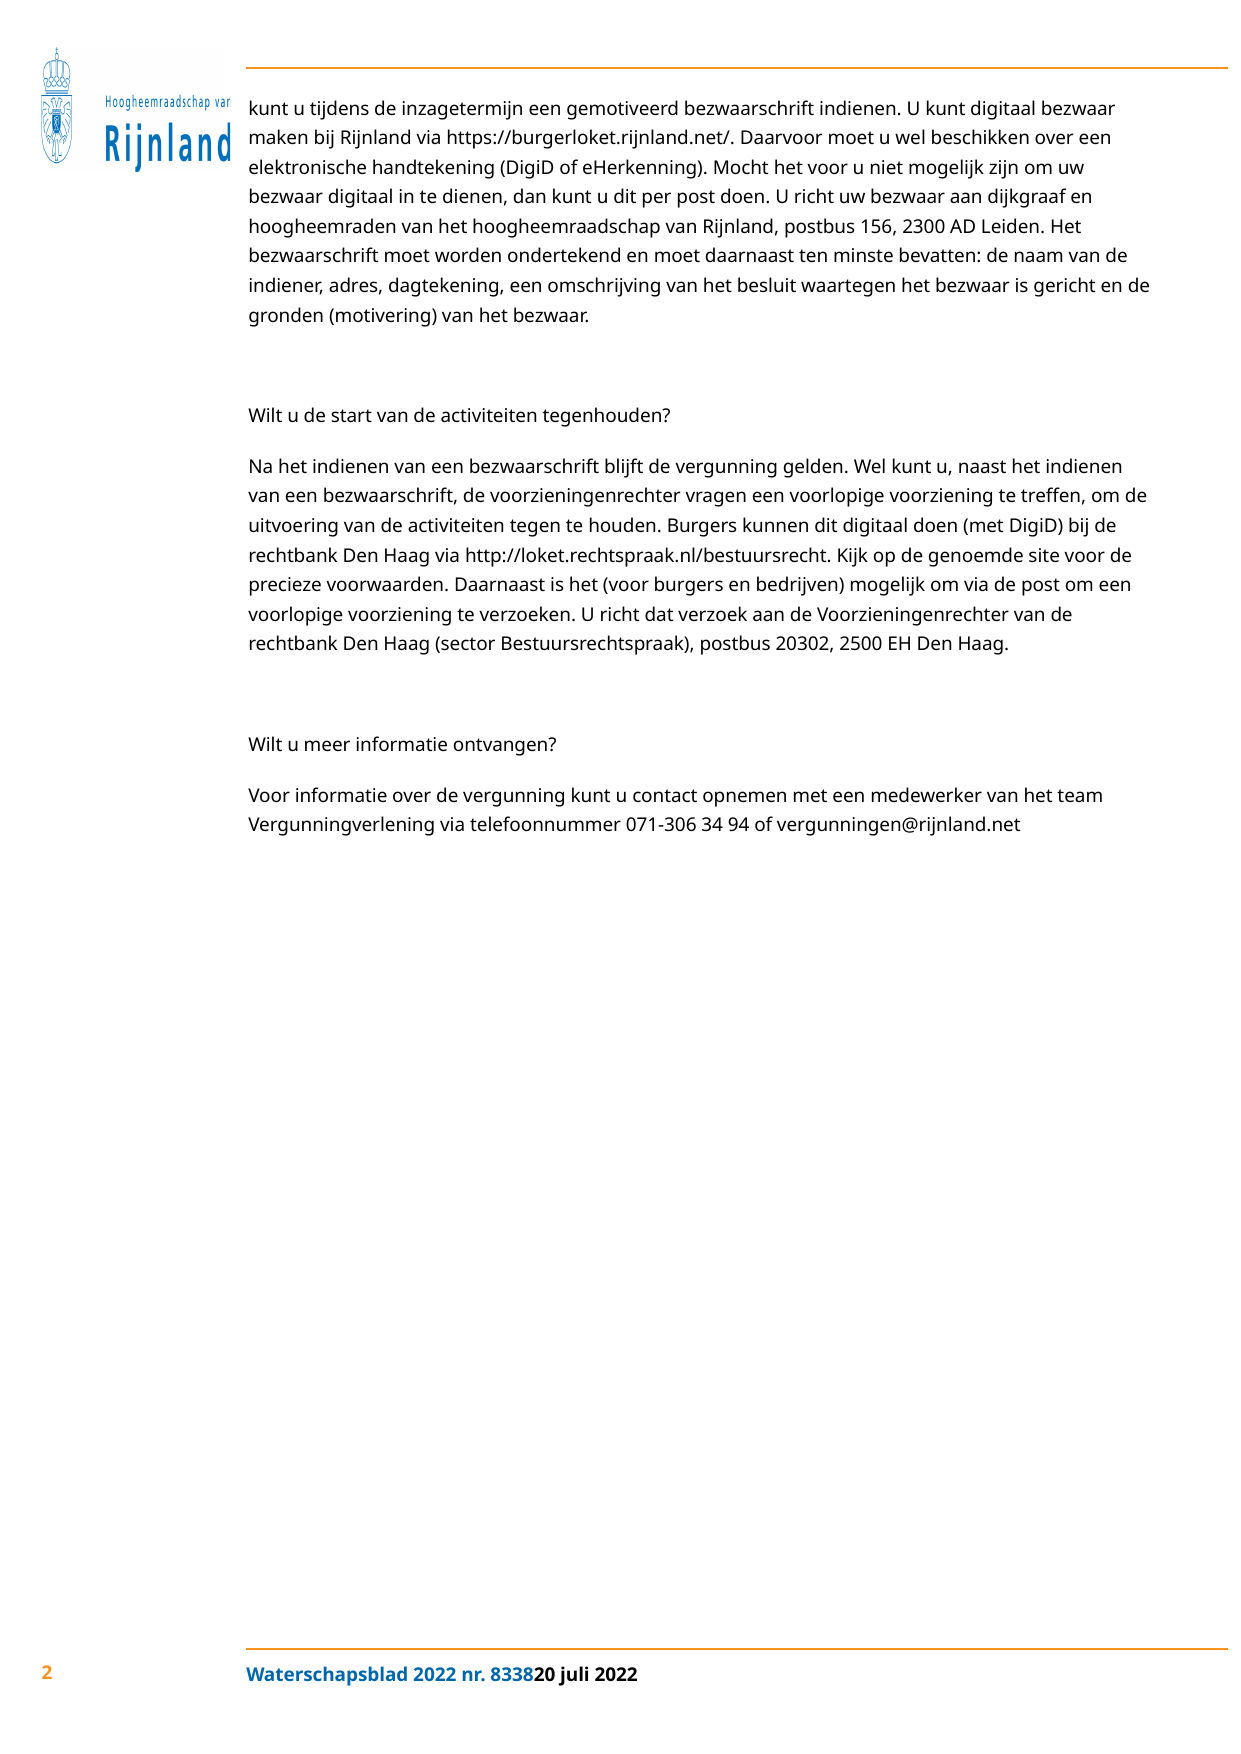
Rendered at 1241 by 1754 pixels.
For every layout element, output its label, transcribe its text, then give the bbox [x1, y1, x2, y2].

picture [41, 47, 231, 172]
text Na het indienen van een bezwaarschrift blijft de vergunning gelden. Wel kunt u, naast het indienen van een bezwaarschrift, de voorzieningenrechter vragen een voorlopige voorziening te treffen, om de uitvoering van de activiteiten tegen te houden. Burgers kunnen dit digitaal doen (met DigiD) bij de rechtbank Den Haag via http://loket.rechtspraak.nl/bestuursrecht. Kijk op de genoemde site voor de precieze voorwaarden. Daarnaast is het (voor burgers en bedrijven) mogelijk om via de post om een voorlopige voorziening te verzoeken. U richt dat verzoek aan de Voorzieningenrechter van de rechtbank Den Haag (sector Bestuursrechtspraak), postbus 20302, 2500 EH Den Haag. [248, 453, 1152, 656]
text Voor informatie over de vergunning kunt u contact opnemen met een medewerker van het team Vergunningverlening via telefoonnummer 071-306 34 94 of vergunningen@rijnland.net [248, 782, 1152, 837]
text Wilt u de start van de activiteiten tegenhouden? [248, 403, 1152, 428]
text kunt u tijdens de inzagetermijn een gemotiveerd bezwaarschrift indienen. U kunt digitaal bezwaar maken bij Rijnland via https://burgerloket.rijnland.net/. Daarvoor moet u wel beschikken over een elektronische handtekening (DigiD of eHerkenning). Mocht het voor u niet mogelijk zijn om uw bezwaar digitaal in te dienen, dan kunt u dit per post doen. U richt uw bezwaar aan dijkgraaf en hoogheemraden van het hoogheemraadschap van Rijnland, postbus 156, 2300 AD Leiden. Het bezwaarschrift moet worden ondertekend en moet daarnaast ten minste bevatten: de naam van de indiener, adres, dagtekening, een omschrijving van het besluit waartegen het bezwaar is gericht en de gronden (motivering) van het bezwaar. [248, 95, 1152, 328]
text Wilt u meer informatie ontvangen? [248, 731, 1152, 757]
